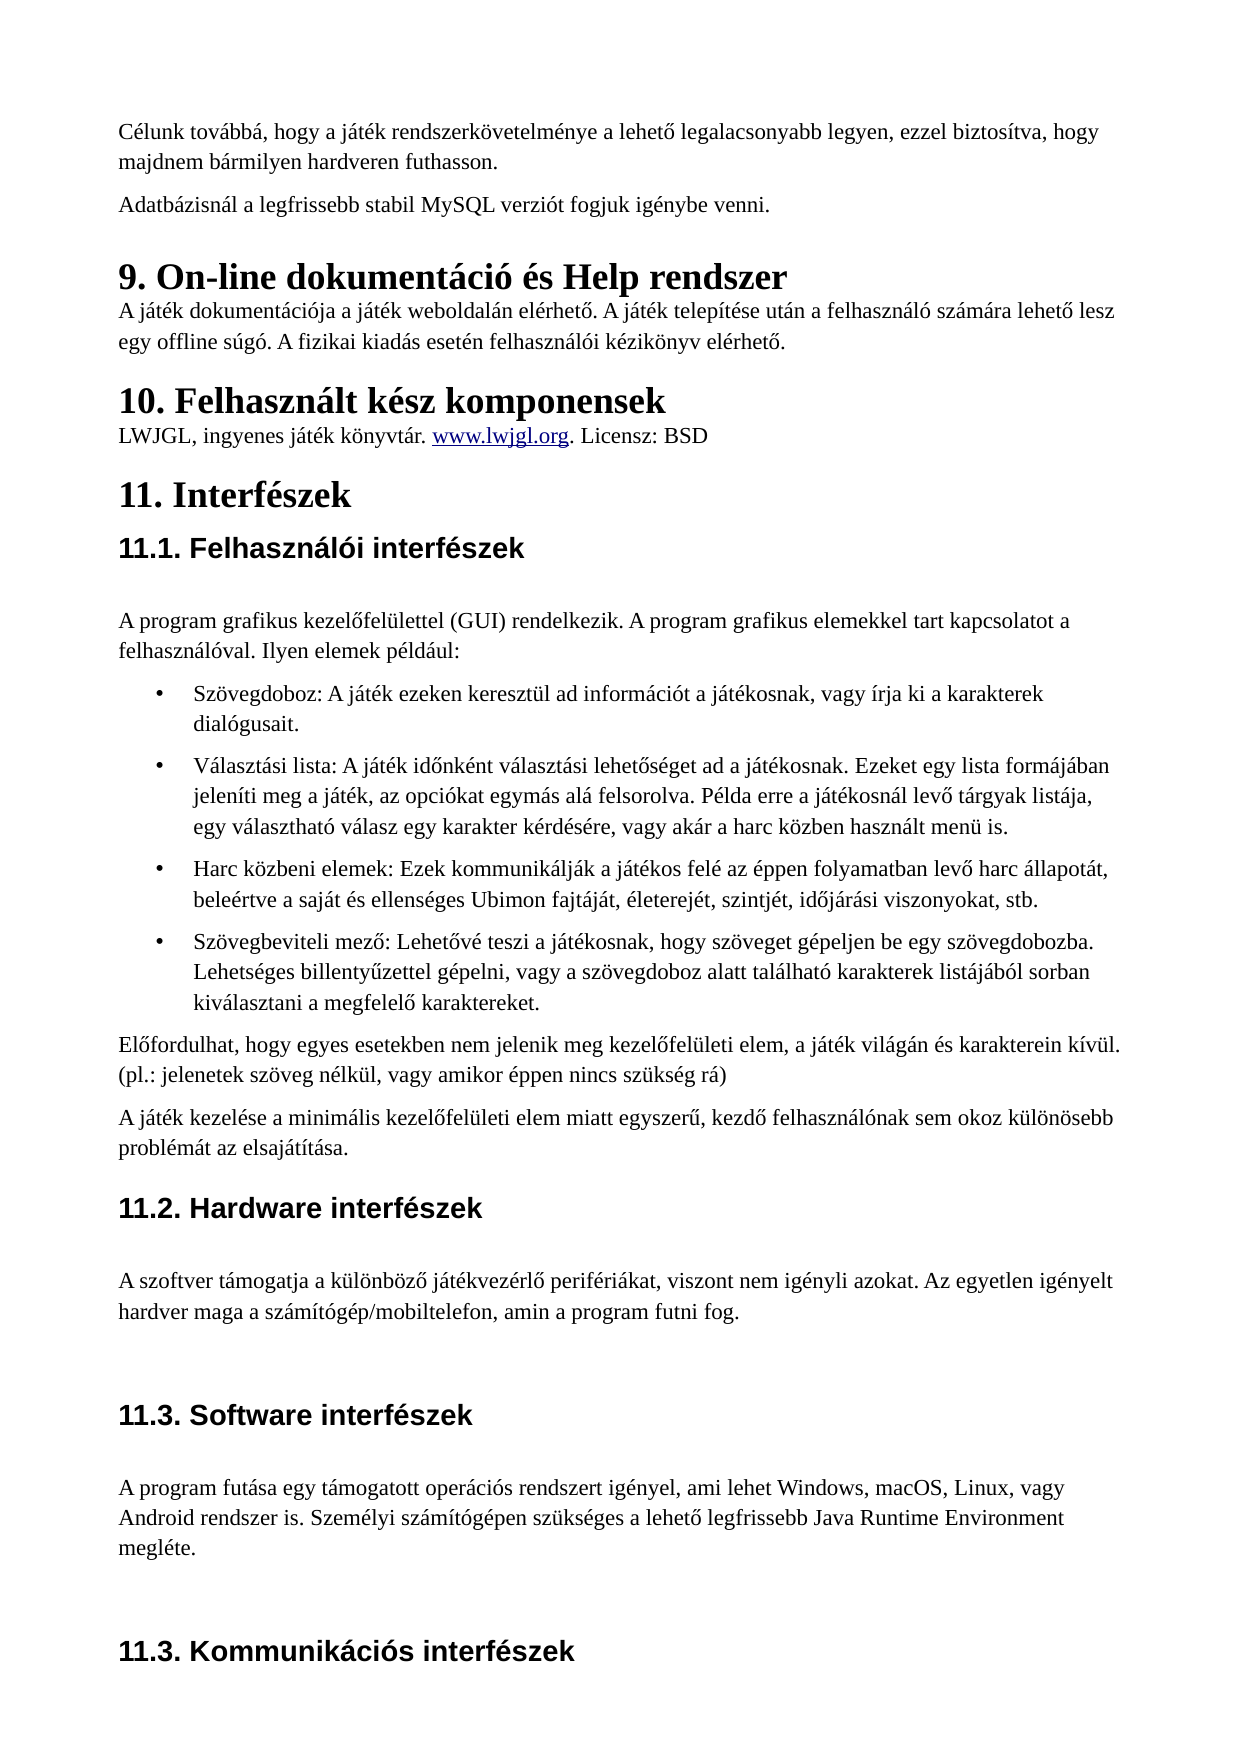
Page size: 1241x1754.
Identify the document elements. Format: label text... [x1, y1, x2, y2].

subtitle 10. Felhasznált kész komponensek [118, 379, 1122, 422]
list Szövegdoboz: A játék ezeken keresztül ad információt a játékosnak, vagy írja ki a karakterek dialógusait. [156, 679, 1122, 736]
list Szövegbeviteli mező: Lehetővé teszi a játékosnak, hogy szöveget gépeljen be egy szövegdobozba. Lehetséges billentyűzettel gépelni, vagy a szövegdoboz alatt található karakterek listájából sorban kiválasztani a megfelelő karaktereket. [156, 928, 1122, 1015]
text LWJGL, ingyenes játék könyvtár. www.lwjgl.org. Licensz: BSD [118, 422, 1122, 448]
subtitle 11. Interfészek [118, 473, 1122, 516]
text A program grafikus kezelőfelülettel (GUI) rendelkezik. A program grafikus elemekkel tart kapcsolatot a felhasználóval. Ilyen elemek például: [118, 607, 1122, 663]
text Adatbázisnál a legfrissebb stabil MySQL verziót fogjuk igénybe venni. [118, 191, 1122, 217]
list Harc közbeni elemek: Ezek kommunikálják a játékos felé az éppen folyamatban levő harc állapotát, beleértve a saját és ellenséges Ubimon fajtáját, életerejét, szintjét, időjárási viszonyokat, stb. [156, 855, 1122, 912]
subtitle 9. On-line dokumentáció és Help rendszer [118, 254, 1122, 297]
text Előfordulhat, hogy egyes esetekben nem jelenik meg kezelőfelületi elem, a játék világán és karakterein kívül. (pl.: jelenetek szöveg nélkül, vagy amikor éppen nincs szükség rá) [118, 1031, 1122, 1088]
subtitle 11.3. Kommunikációs interfészek [118, 1634, 1122, 1667]
list Választási lista: A játék időnként választási lehetőséget ad a játékosnak. Ezeket egy lista formájában jeleníti meg a játék, az opciókat egymás alá felsorolva. Példa erre a játékosnál levő tárgyak listája, egy választható válasz egy karakter kérdésére, vagy akár a harc közben használt menü is. [156, 752, 1122, 839]
subtitle 11.1. Felhasználói interfészek [118, 531, 1122, 564]
text A játék dokumentációja a játék weboldalán elérhető. A játék telepítése után a felhasználó számára lehető lesz egy offline súgó. A fizikai kiadás esetén felhasználói kézikönyv elérhető. [118, 297, 1122, 354]
text A játék kezelése a minimális kezelőfelületi elem miatt egyszerű, kezdő felhasználónak sem okoz különösebb problémát az elsajátítása. [118, 1104, 1122, 1161]
text A szoftver támogatja a különböző játékvezérlő perifériákat, viszont nem igényli azokat. Az egyetlen igényelt hardver maga a számítógép/mobiltelefon, amin a program futni fog. [118, 1268, 1122, 1324]
subtitle 11.2. Hardware interfészek [118, 1191, 1122, 1225]
subtitle 11.3. Software interfészek [118, 1398, 1122, 1431]
text A program futása egy támogatott operációs rendszert igényel, ami lehet Windows, macOS, Linux, vagy Android rendszer is. Személyi számítógépen szükséges a lehető legfrissebb Java Runtime Environment megléte. [118, 1474, 1122, 1561]
text Célunk továbbá, hogy a játék rendszerkövetelménye a lehető legalacsonyabb legyen, ezzel biztosítva, hogy majdnem bármilyen hardveren futhasson. [118, 118, 1122, 175]
